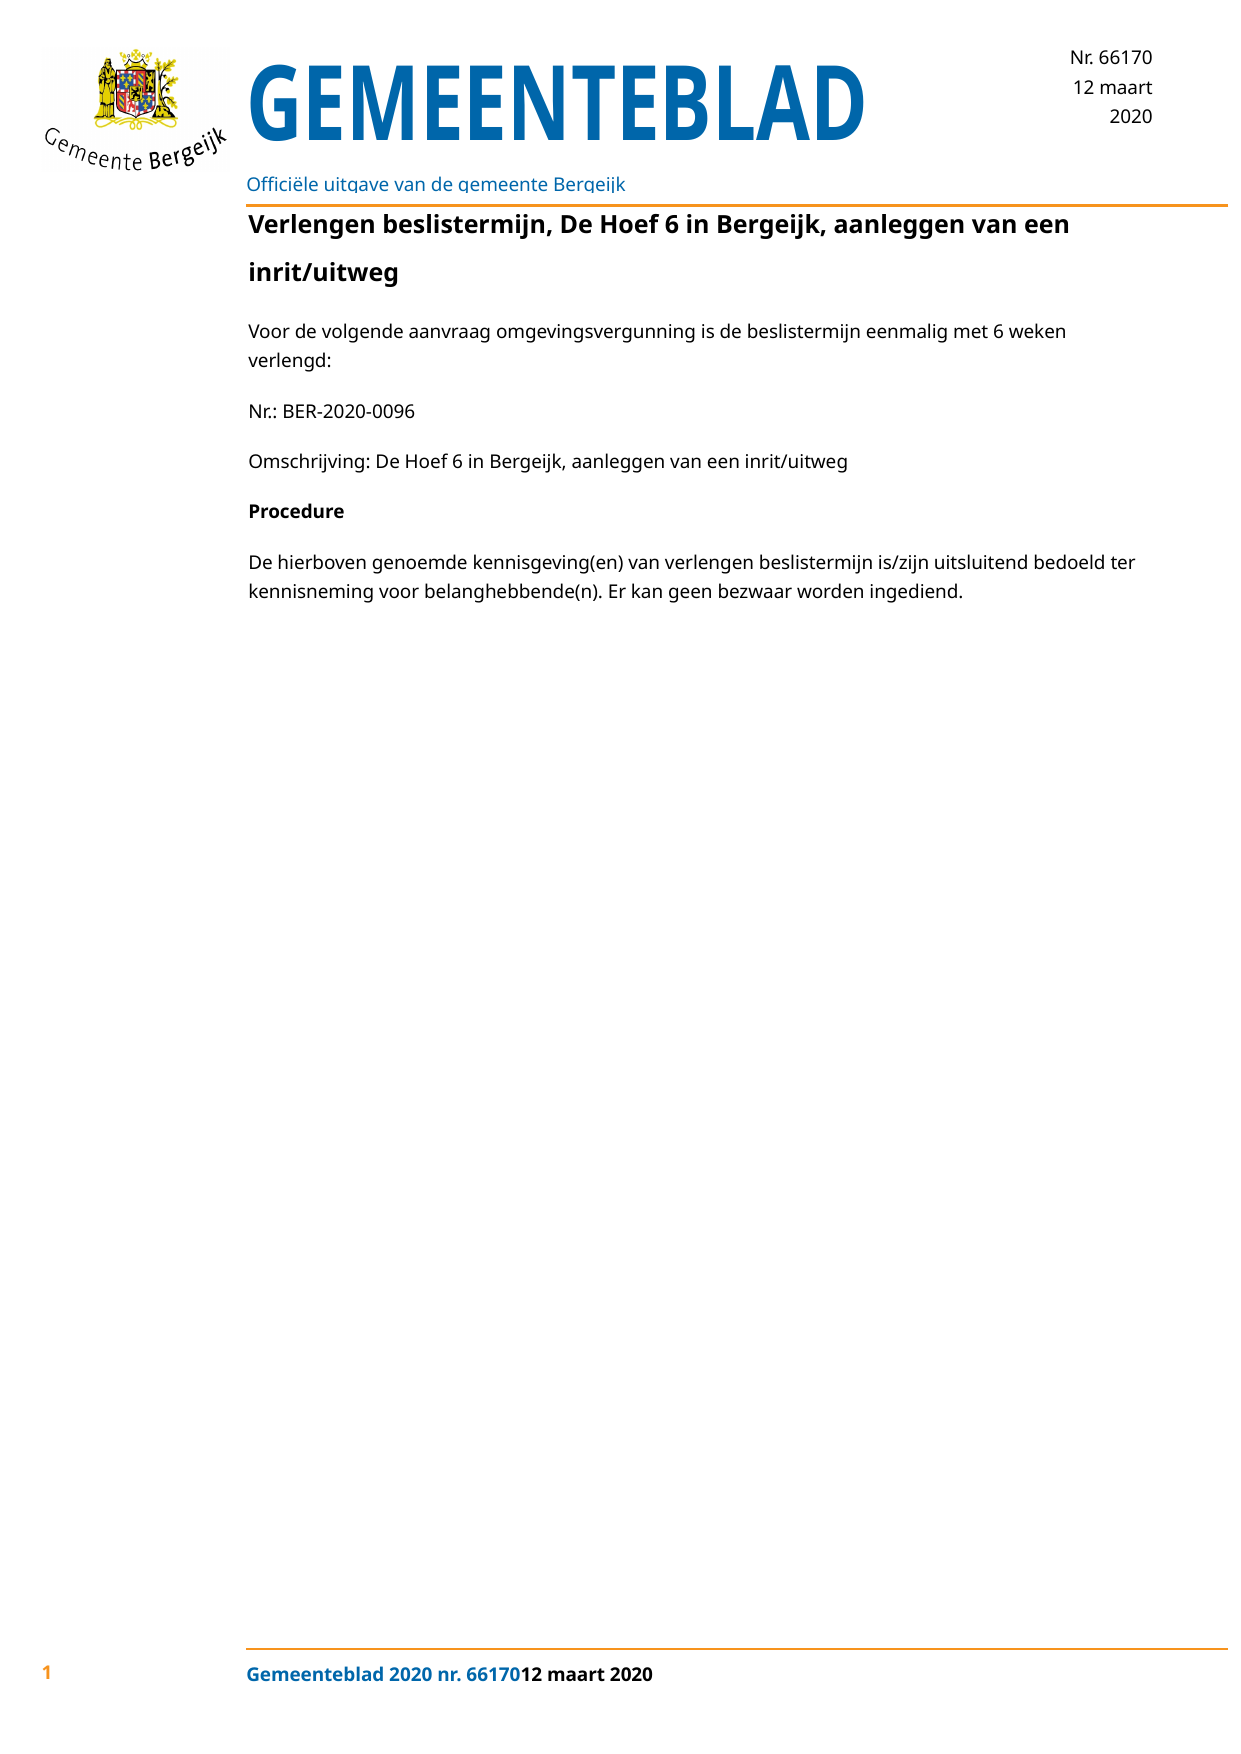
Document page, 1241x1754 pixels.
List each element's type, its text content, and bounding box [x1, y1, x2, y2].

text De hierboven genoemde kennisgeving(en) van verlengen beslistermijn is/zijn uitsluitend bedoeld ter kennisneming voor belanghebbende(n). Er kan geen bezwaar worden ingediend. [248, 549, 1152, 604]
text Verlengen beslistermijn, De Hoef 6 in Bergeijk, aanleggen van een inrit/uitweg [248, 207, 1152, 288]
text Voor de volgende aanvraag omgevingsvergunning is de beslistermijn eenmalig met 6 weken verlengd: [248, 318, 1152, 373]
text Omschrijving: De Hoef 6 in Bergeijk, aanleggen van een inrit/uitweg [248, 448, 1152, 474]
picture [41, 47, 231, 172]
text Procedure [248, 499, 1152, 524]
text Nr.: BER-2020-0096 [248, 398, 1152, 424]
